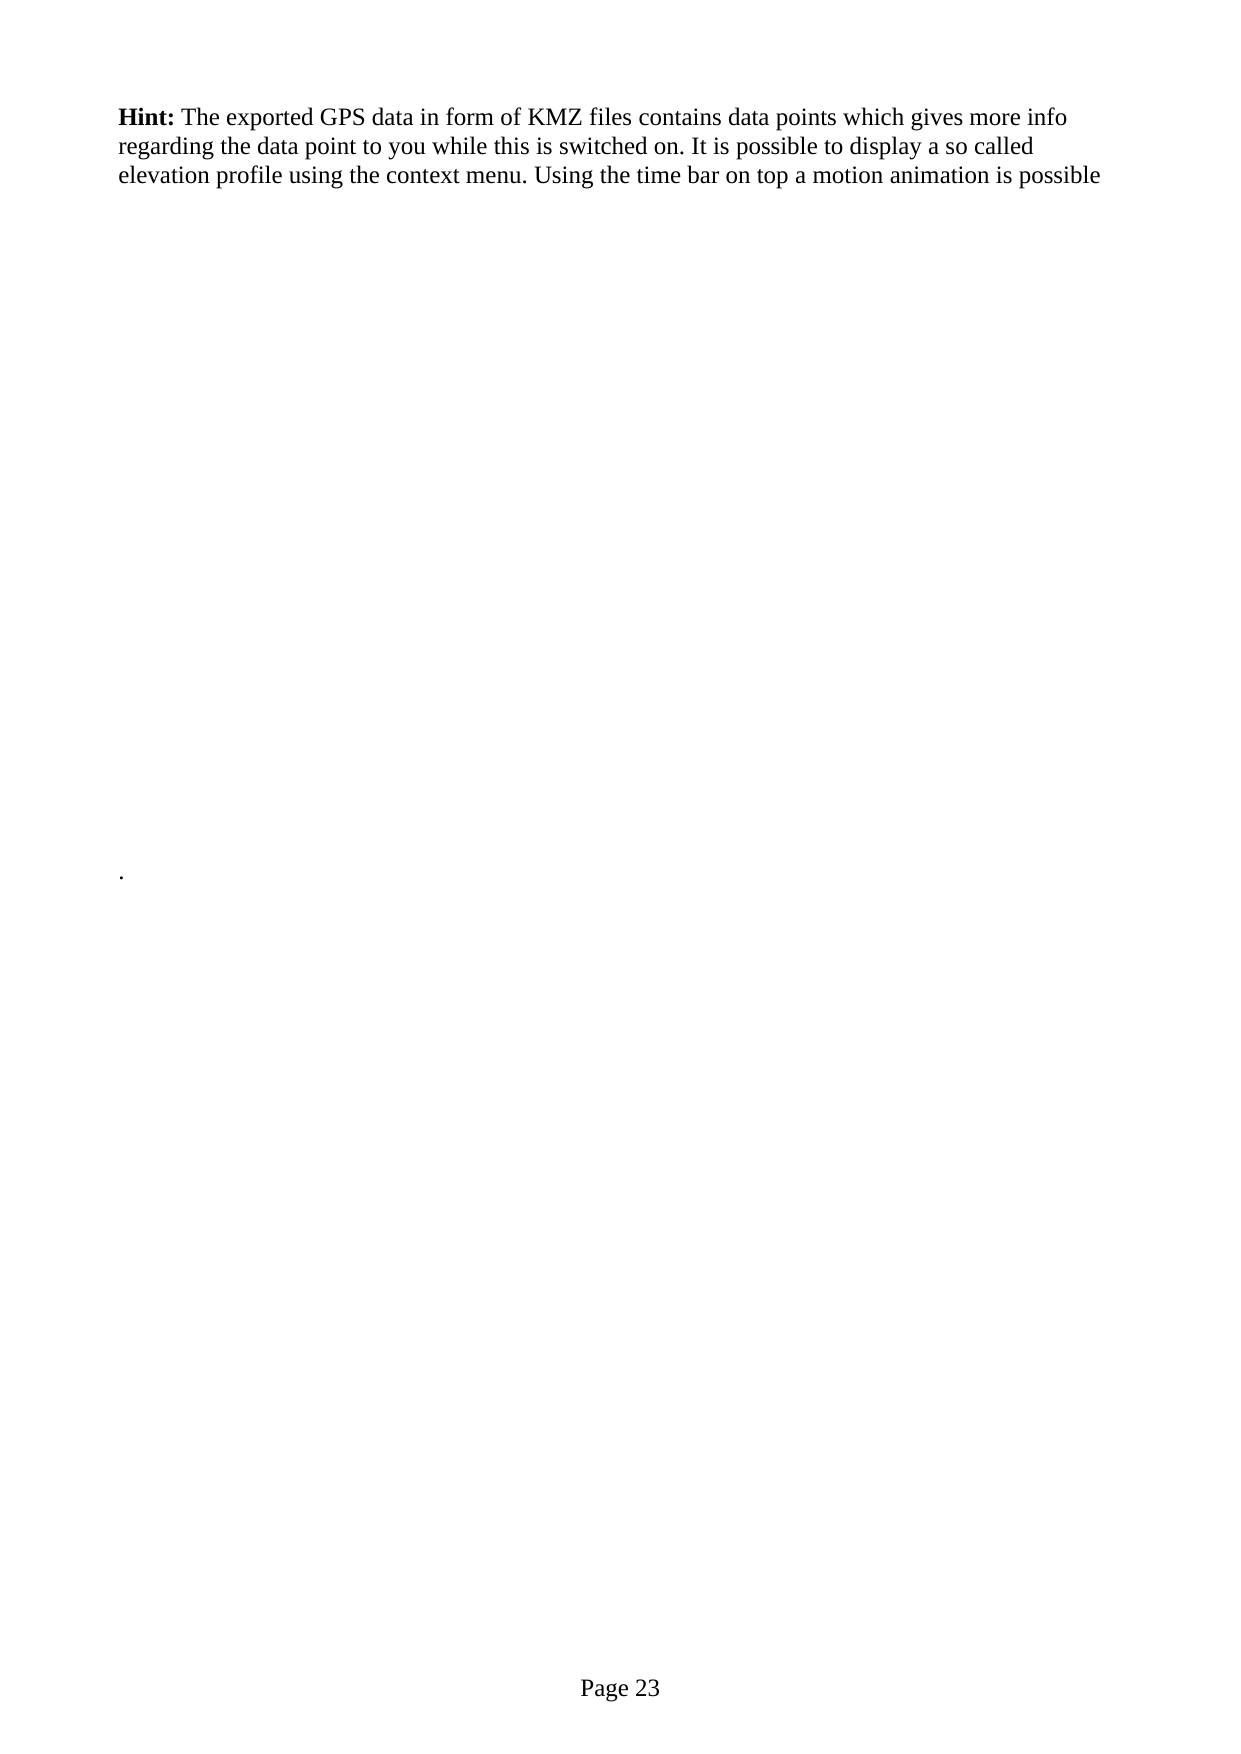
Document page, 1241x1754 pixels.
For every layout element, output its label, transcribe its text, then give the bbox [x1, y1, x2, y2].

text . [118, 201, 1122, 885]
text Hint: The exported GPS data in form of KMZ files contains data points which gives more info regarding the data point to you while this is switched on. It is possible to display a so called elevation profile using the context menu. Using the time bar on top a motion animation is possible [118, 102, 1122, 188]
